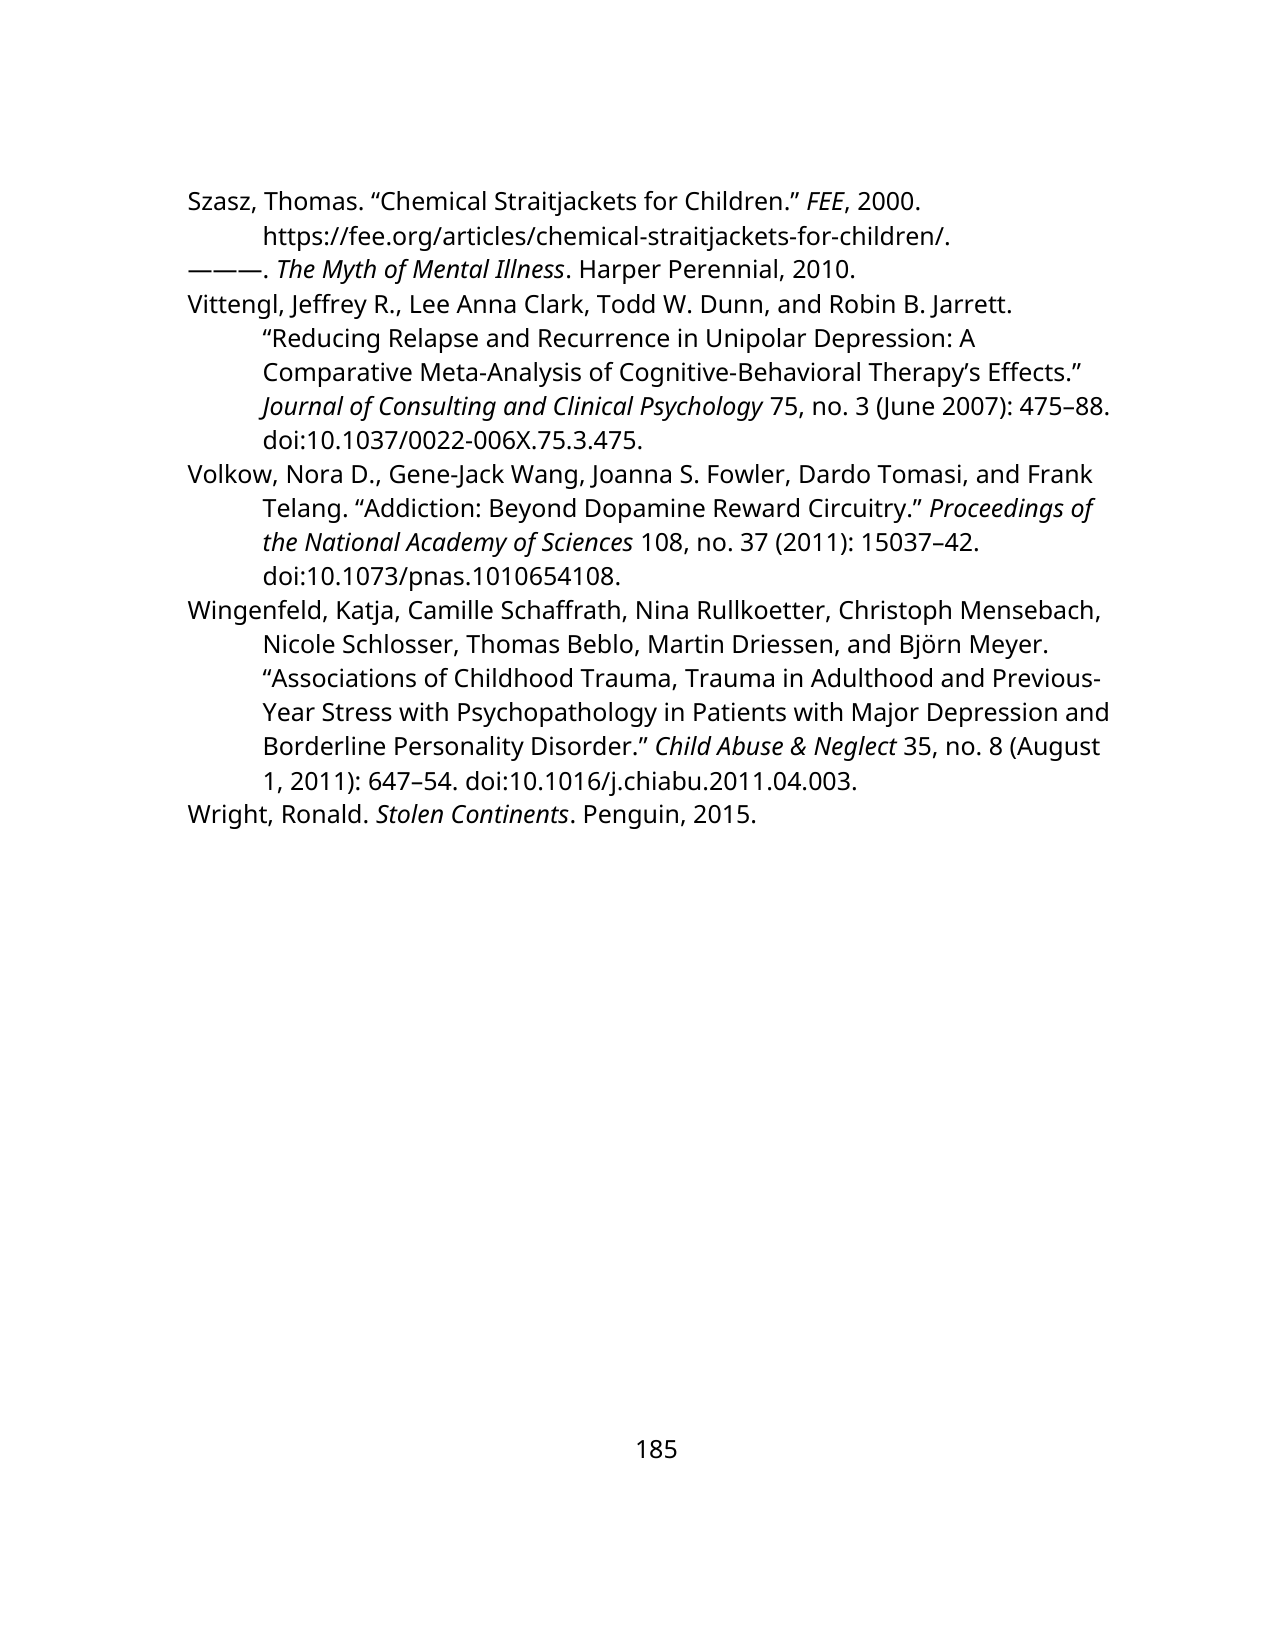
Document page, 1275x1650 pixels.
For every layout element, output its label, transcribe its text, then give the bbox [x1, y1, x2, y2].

text Wingenfeld, Katja, Camille Schaffrath, Nina Rullkoetter, Christoph Mensebach, Nicole Schlosser, Thomas Beblo, Martin Driessen, and Björn Meyer. “Associations of Childhood Trauma, Trauma in Adulthood and Previous-Year Stress with Psychopathology in Patients with Major Depression and Borderline Personality Disorder.” Child Abuse & Neglect 35, no. 8 (August 1, 2011): 647–54. doi:10.1016/j.chiabu.2011.04.003. [187, 593, 1125, 797]
text Vittengl, Jeffrey R., Lee Anna Clark, Todd W. Dunn, and Robin B. Jarrett. “Reducing Relapse and Recurrence in Unipolar Depression: A Comparative Meta-Analysis of Cognitive-Behavioral Therapy’s Effects.” Journal of Consulting and Clinical Psychology 75, no. 3 (June 2007): 475–88. doi:10.1037/0022-006X.75.3.475. [187, 286, 1125, 457]
text Volkow, Nora D., Gene-Jack Wang, Joanna S. Fowler, Dardo Tomasi, and Frank Telang. “Addiction: Beyond Dopamine Reward Circuitry.” Proceedings of the National Academy of Sciences 108, no. 37 (2011): 15037–42. doi:10.1073/pnas.1010654108. [187, 457, 1125, 593]
text ———. The Myth of Mental Illness. Harper Perennial, 2010. [187, 252, 1125, 286]
text Szasz, Thomas. “Chemical Straitjackets for Children.” FEE, 2000. https://fee.org/articles/chemical-straitjackets-for-children/. [187, 184, 1125, 252]
text Wright, Ronald. Stolen Continents. Penguin, 2015. [187, 797, 1125, 831]
